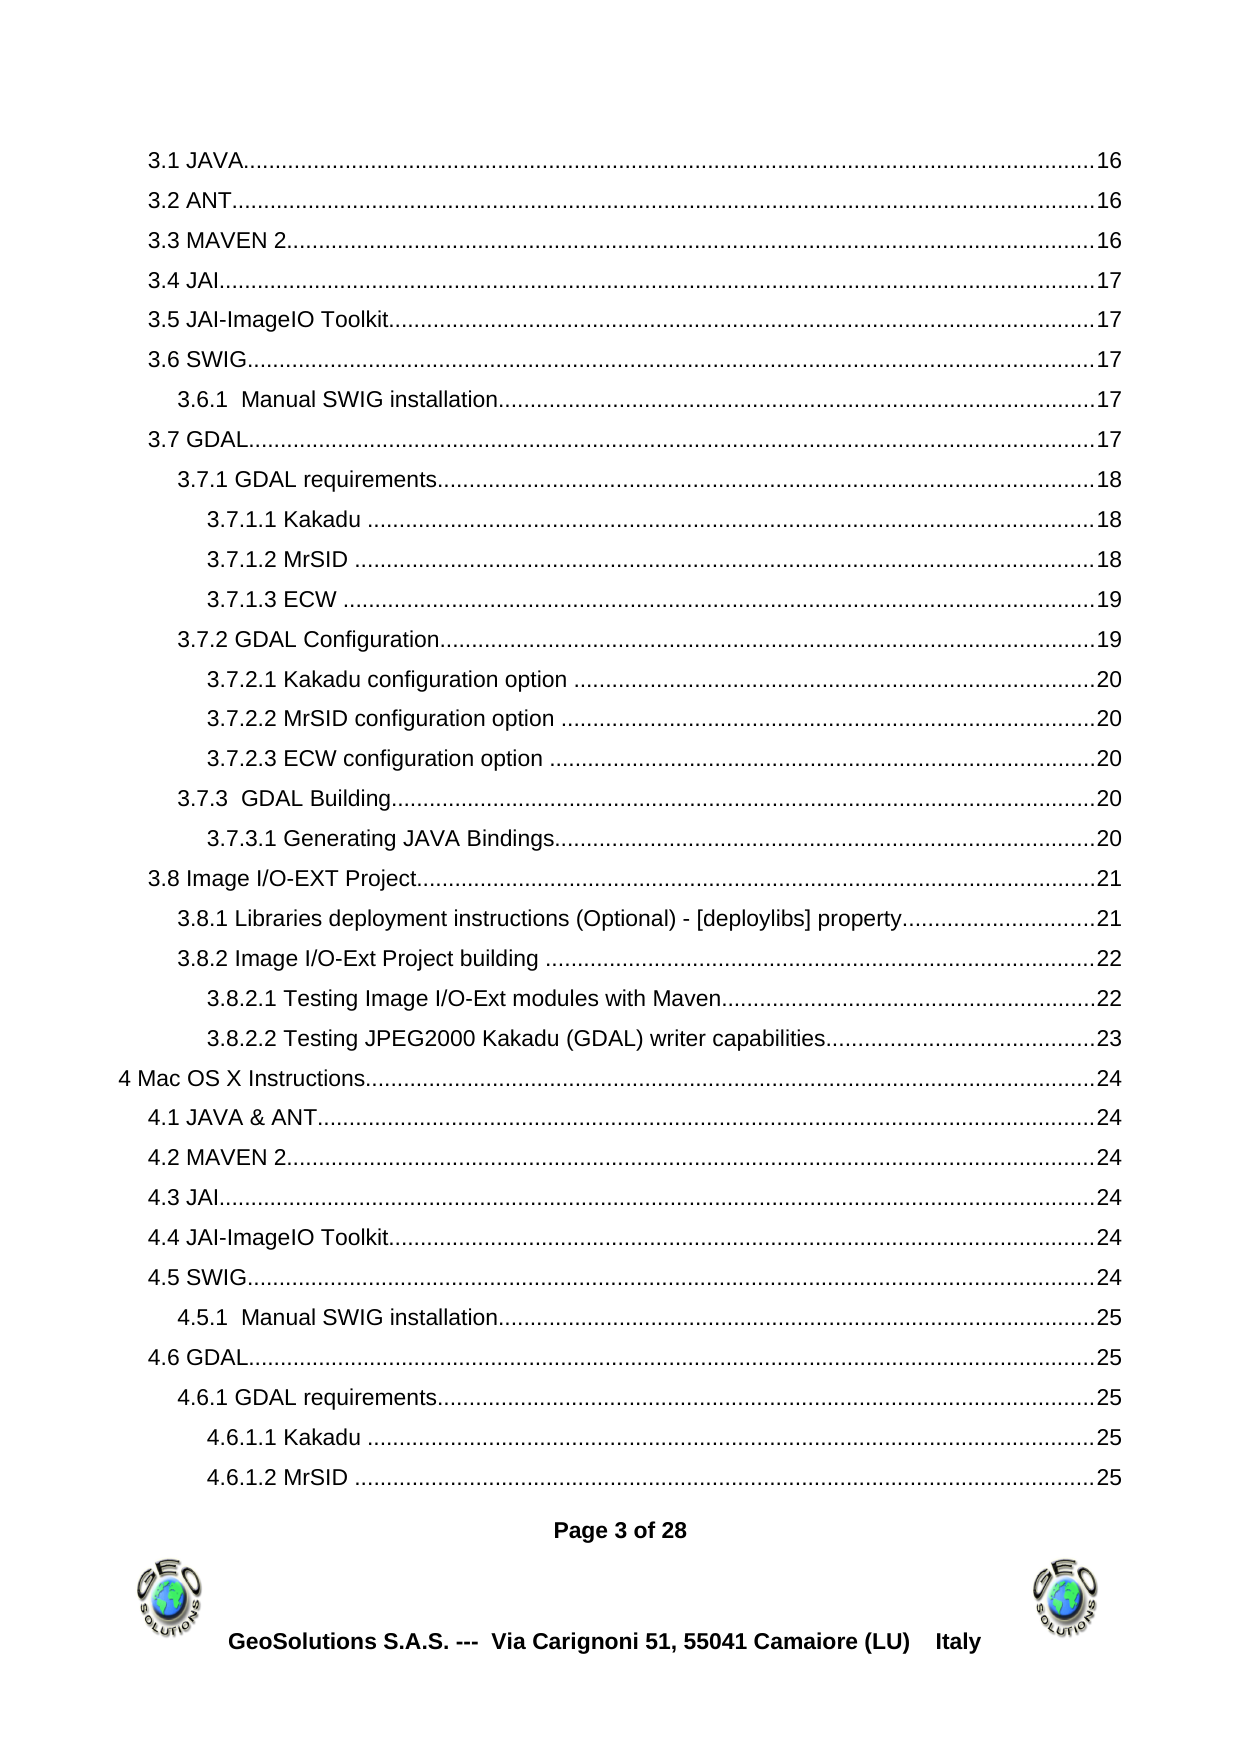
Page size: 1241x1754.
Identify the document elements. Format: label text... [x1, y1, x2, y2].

text 3.7.1.1 Kakadu 18 [207, 507, 1122, 532]
text 3.7.2.2 MrSID configuration option 20 [207, 706, 1122, 732]
text 4.6.1.1 Kakadu 25 [207, 1424, 1122, 1450]
text 4.1 JAVA & ANT 24 [148, 1105, 1122, 1131]
text 3.6.1 Manual SWIG installation 17 [177, 387, 1122, 413]
text 3.7.2.1 Kakadu configuration option 20 [207, 666, 1122, 692]
text 4.4 JAI-ImageIO Toolkit 24 [148, 1225, 1122, 1250]
text 3.7.1.2 MrSID 18 [207, 547, 1122, 572]
text 3.8.2.2 Testing JPEG2000 Kakadu (GDAL) writer capabilities 23 [207, 1025, 1122, 1051]
text 3.4 JAI 17 [148, 267, 1122, 293]
text 3.7.2 GDAL Configuration 19 [177, 626, 1122, 652]
text 3.7.3 GDAL Building 20 [177, 786, 1122, 812]
text 3.3 MAVEN 2 16 [148, 227, 1122, 253]
picture [134, 1552, 205, 1641]
text 3.7.2.3 ECW configuration option 20 [207, 746, 1122, 772]
text 4 Mac OS X Instructions 24 [118, 1065, 1122, 1091]
text 3.8.1 Libraries deployment instructions (Optional) - [deploylibs] property 21 [177, 906, 1122, 931]
text 3.8.2 Image I/O-Ext Project building 22 [177, 946, 1122, 971]
text 3.8.2.1 Testing Image I/O-Ext modules with Maven 22 [207, 985, 1122, 1011]
text 3.1 JAVA 16 [148, 148, 1122, 173]
text 3.8 Image I/O-EXT Project 21 [148, 866, 1122, 891]
text 3.7.1.3 ECW 19 [207, 586, 1122, 612]
text 4.6.1 GDAL requirements 25 [177, 1384, 1122, 1410]
text 3.7.1 GDAL requirements 18 [177, 467, 1122, 492]
text 4.3 JAI 24 [148, 1185, 1122, 1211]
text 3.7 GDAL 17 [148, 427, 1122, 452]
text 3.7.3.1 Generating JAVA Bindings 20 [207, 826, 1122, 851]
text 4.6.1.2 MrSID 25 [207, 1464, 1122, 1490]
text 3.2 ANT 16 [148, 187, 1122, 213]
text 3.5 JAI-ImageIO Toolkit 17 [148, 307, 1122, 333]
text 4.6 GDAL 25 [148, 1344, 1122, 1370]
picture [1030, 1552, 1101, 1641]
text 4.2 MAVEN 2 24 [148, 1145, 1122, 1171]
text 3.6 SWIG 17 [148, 347, 1122, 373]
text 4.5.1 Manual SWIG installation 25 [177, 1304, 1122, 1330]
text 4.5 SWIG 24 [148, 1265, 1122, 1290]
